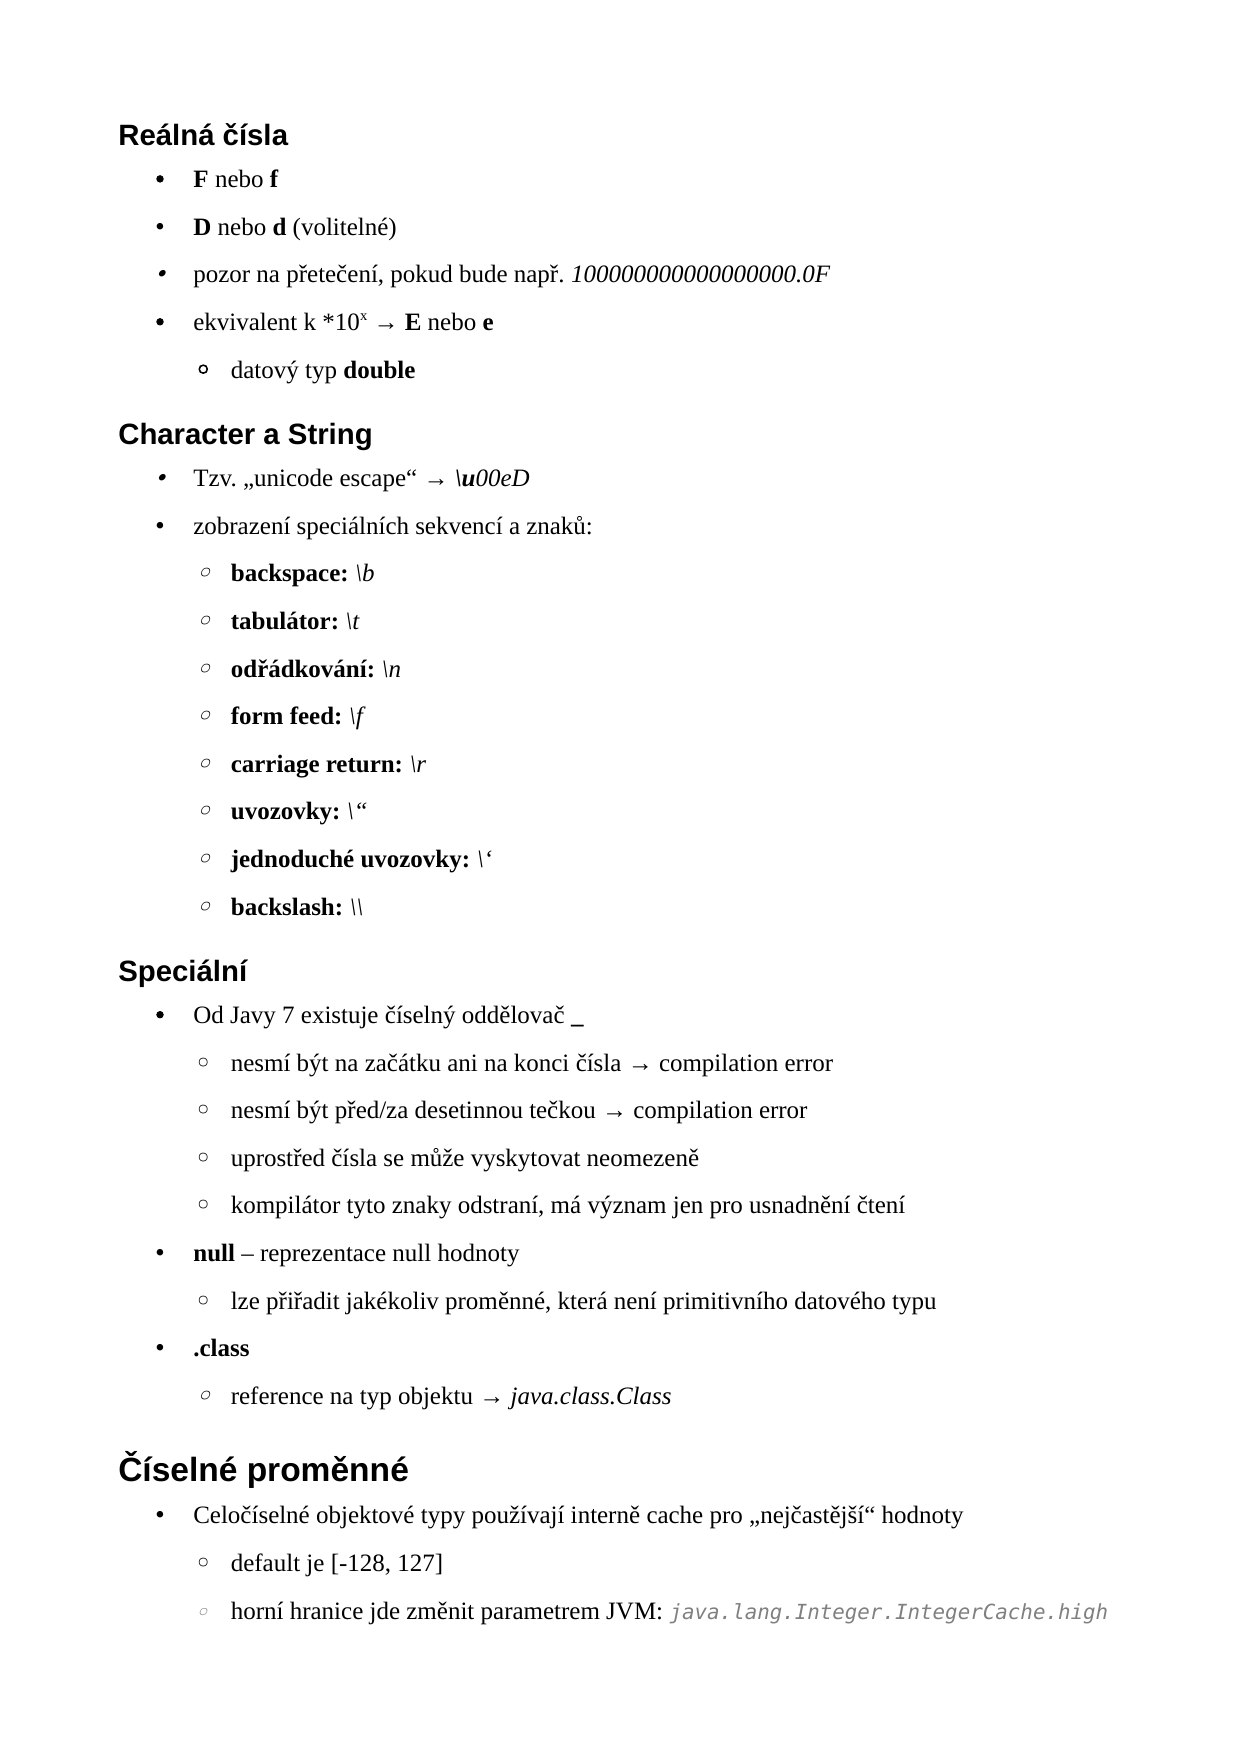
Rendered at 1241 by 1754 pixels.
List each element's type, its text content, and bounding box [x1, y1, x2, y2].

list kompilátor tyto znaky odstraní, má význam jen pro usnadnění čtení [193, 1191, 1122, 1219]
list lze přiřadit jakékoliv proměnné, která není primitivního datového typu [193, 1286, 1122, 1314]
list datový typ double [193, 355, 1122, 383]
list Celočíselné objektové typy používají interně cache pro „nejčastější“ hodnoty [156, 1501, 1122, 1529]
list odřádkování: \n [193, 654, 1122, 682]
subtitle Číselné proměnné [118, 1449, 1122, 1488]
list tabulátor: \t [193, 606, 1122, 635]
list nesmí být před/za desetinnou tečkou → compilation error [193, 1095, 1122, 1124]
list D nebo d (volitelné) [156, 212, 1122, 241]
list jednoduché uvozovky: \‘ [193, 844, 1122, 873]
list F nebo f [156, 164, 1122, 193]
list pozor na přetečení, pokud bude např. 100000000000000000.0F [156, 259, 1122, 288]
list uvozovky: \“ [193, 796, 1122, 825]
list reference na typ objektu → java.class.Class [193, 1381, 1122, 1410]
subtitle Reálná čísla [118, 118, 1122, 152]
list Tzv. „unicode escape“ → \u00eD [156, 463, 1122, 492]
list carriage return: \r [193, 749, 1122, 778]
subtitle Character a String [118, 417, 1122, 451]
list .class [156, 1333, 1122, 1362]
subtitle Speciální [118, 954, 1122, 988]
list backslash: \\ [193, 892, 1122, 920]
list zobrazení speciálních sekvencí a znaků: [156, 511, 1122, 539]
list null – reprezentace null hodnoty [156, 1238, 1122, 1267]
list horní hranice jde změnit parametrem JVM: java.lang.Integer.IntegerCache.high [193, 1596, 1122, 1624]
list nesmí být na začátku ani na konci čísla → compilation error [193, 1048, 1122, 1076]
list default je [-128, 127] [193, 1548, 1122, 1577]
list Od Javy 7 existuje číselný oddělovač _ [156, 1000, 1122, 1029]
list uprostřed čísla se může vyskytovat neomezeně [193, 1143, 1122, 1172]
list ekvivalent k *10x → E nebo e [156, 307, 1122, 336]
list form feed: \f [193, 701, 1122, 730]
list backspace: \b [193, 558, 1122, 587]
